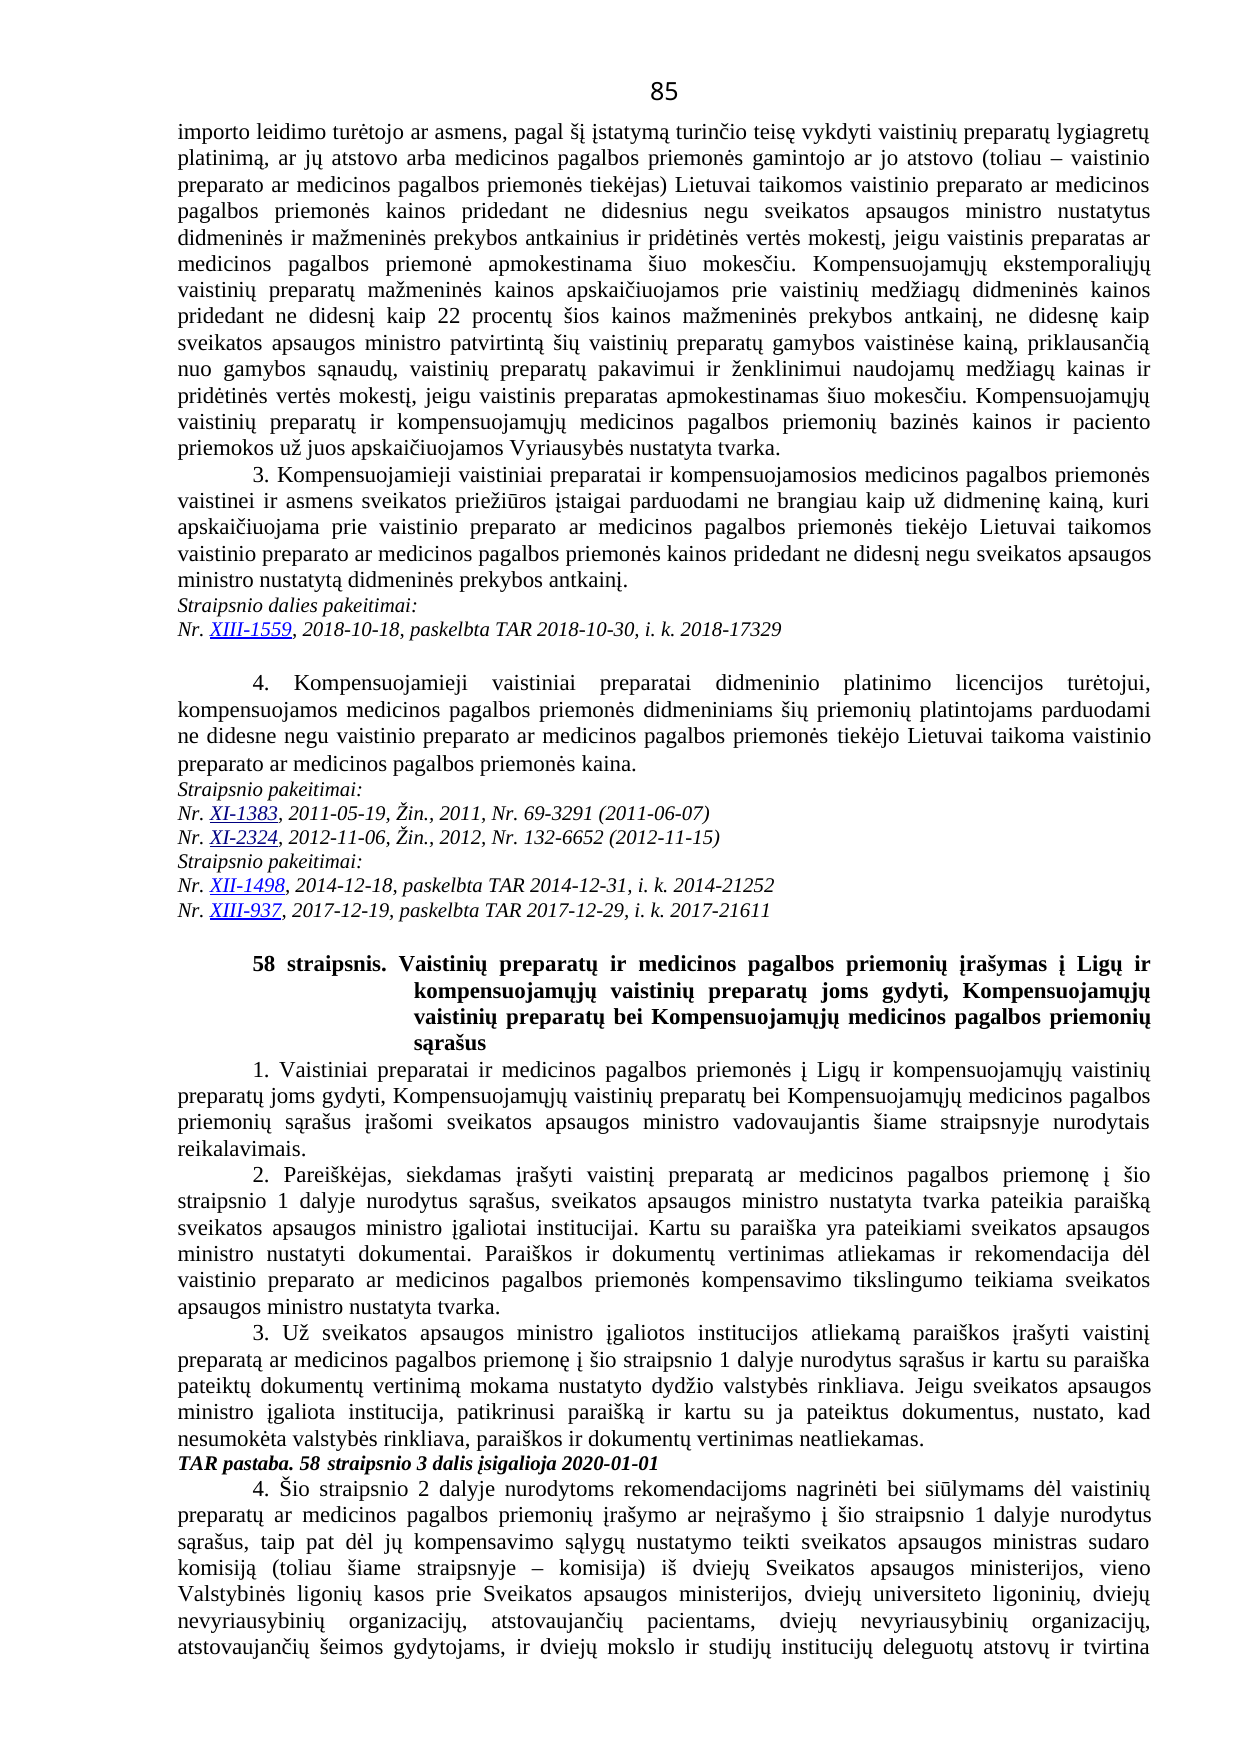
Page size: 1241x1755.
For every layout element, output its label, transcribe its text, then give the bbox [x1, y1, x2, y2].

text 1. Vaistiniai preparatai ir medicinos pagalbos priemonės į Ligų ir kompensuojamųjų vaistinių preparatų joms gydyti, Kompensuojamųjų vaistinių preparatų bei Kompensuojamųjų medicinos pagalbos priemonių sąrašus įrašomi sveikatos apsaugos ministro vadovaujantis šiame straipsnyje nurodytais reikalavimais. [177, 1056, 1152, 1161]
text Nr. XIII-937, 2017-12-19, paskelbta TAR 2017-12-29, i. k. 2017-21611 [177, 897, 1152, 922]
text Nr. XII-1498, 2014-12-18, paskelbta TAR 2014-12-31, i. k. 2014-21252 [177, 873, 1152, 897]
text Straipsnio pakeitimai: [177, 849, 1152, 873]
text Straipsnio dalies pakeitimai: [177, 592, 1152, 617]
text 2. Pareiškėjas, siekdamas įrašyti vaistinį preparatą ar medicinos pagalbos priemonę į šio straipsnio 1 dalyje nurodytus sąrašus, sveikatos apsaugos ministro nustatyta tvarka pateikia paraišką sveikatos apsaugos ministro įgaliotai institucijai. Kartu su paraiška yra pateikiami sveikatos apsaugos ministro nustatyti dokumentai. Paraiškos ir dokumentų vertinimas atliekamas ir rekomendacija dėl vaistinio preparato ar medicinos pagalbos priemonės kompensavimo tikslingumo teikiama sveikatos apsaugos ministro nustatyta tvarka. [177, 1161, 1152, 1319]
text 4. Šio straipsnio 2 dalyje nurodytoms rekomendacijoms nagrinėti bei siūlymams dėl vaistinių preparatų ar medicinos pagalbos priemonių įrašymo ar neįrašymo į šio straipsnio 1 dalyje nurodytus sąrašus, taip pat dėl jų kompensavimo sąlygų nustatymo teikti sveikatos apsaugos ministras sudaro komisiją (toliau šiame straipsnyje – komisija) iš dviejų Sveikatos apsaugos ministerijos, vieno Valstybinės ligonių kasos prie Sveikatos apsaugos ministerijos, dviejų universiteto ligoninių, dviejų nevyriausybinių organizacijų, atstovaujančių pacientams, dviejų nevyriausybinių organizacijų, atstovaujančių šeimos gydytojams, ir dviejų mokslo ir studijų institucijų deleguotų atstovų ir tvirtina [177, 1475, 1152, 1659]
text Nr. XI-1383, 2011-05-19, Žin., 2011, Nr. 69-3291 (2011-06-07) [177, 801, 1152, 825]
text Nr. XI-2324, 2012-11-06, Žin., 2012, Nr. 132-6652 (2012-11-15) [177, 825, 1152, 849]
text 3. Kompensuojamieji vaistiniai preparatai ir kompensuojamosios medicinos pagalbos priemonės vaistinei ir asmens sveikatos priežiūros įstaigai parduodami ne brangiau kaip už didmeninę kainą, kuri apskaičiuojama prie vaistinio preparato ar medicinos pagalbos priemonės tiekėjo Lietuvai taikomos vaistinio preparato ar medicinos pagalbos priemonės kainos pridedant ne didesnį negu sveikatos apsaugos ministro nustatytą didmeninės prekybos antkainį. [177, 461, 1152, 592]
text 3. Už sveikatos apsaugos ministro įgaliotos institucijos atliekamą paraiškos įrašyti vaistinį preparatą ar medicinos pagalbos priemonę į šio straipsnio 1 dalyje nurodytus sąrašus ir kartu su paraiška pateiktų dokumentų vertinimą mokama nustatyto dydžio valstybės rinkliava. Jeigu sveikatos apsaugos ministro įgaliota institucija, patikrinusi paraišką ir kartu su ja pateiktus dokumentus, nustato, kad nesumokėta valstybės rinkliava, paraiškos ir dokumentų vertinimas neatliekamas. [177, 1319, 1152, 1451]
text 58 straipsnis. Vaistinių preparatų ir medicinos pagalbos priemonių įrašymas į Ligų ir kompensuojamųjų vaistinių preparatų joms gydyti, Kompensuojamųjų vaistinių preparatų bei Kompensuojamųjų medicinos pagalbos priemonių sąrašus [252, 950, 1152, 1056]
text Nr. XIII-1559, 2018-10-18, paskelbta TAR 2018-10-30, i. k. 2018-17329 [177, 617, 1152, 641]
text TAR pastaba. 58 straipsnio 3 dalis įsigalioja 2020-01-01 [177, 1451, 1152, 1475]
text Straipsnio pakeitimai: [177, 777, 1152, 801]
text 4. Kompensuojamieji vaistiniai preparatai didmeninio platinimo licencijos turėtojui, kompensuojamos medicinos pagalbos priemonės didmeniniams šių priemonių platintojams parduodami ne didesne negu vaistinio preparato ar medicinos pagalbos priemonės tiekėjo Lietuvai taikoma vaistinio preparato ar medicinos pagalbos priemonės kaina. [177, 669, 1152, 777]
text importo leidimo turėtojo ar asmens, pagal šį įstatymą turinčio teisę vykdyti vaistinių preparatų lygiagretų platinimą, ar jų atstovo arba medicinos pagalbos priemonės gamintojo ar jo atstovo (toliau – vaistinio preparato ar medicinos pagalbos priemonės tiekėjas) Lietuvai taikomos vaistinio preparato ar medicinos pagalbos priemonės kainos pridedant ne didesnius negu sveikatos apsaugos ministro nustatytus didmeninės ir mažmeninės prekybos antkainius ir pridėtinės vertės mokestį, jeigu vaistinis preparatas ar medicinos pagalbos priemonė apmokestinama šiuo mokesčiu. Kompensuojamųjų ekstemporaliųjų vaistinių preparatų mažmeninės kainos apskaičiuojamos prie vaistinių medžiagų didmeninės kainos pridedant ne didesnį kaip 22 procentų šios kainos mažmeninės prekybos antkainį, ne didesnę kaip sveikatos apsaugos ministro patvirtintą šių vaistinių preparatų gamybos vaistinėse kainą, priklausančią nuo gamybos sąnaudų, vaistinių preparatų pakavimui ir ženklinimui naudojamų medžiagų kainas ir pridėtinės vertės mokestį, jeigu vaistinis preparatas apmokestinamas šiuo mokesčiu. Kompensuojamųjų vaistinių preparatų ir kompensuojamųjų medicinos pagalbos priemonių bazinės kainos ir paciento priemokos už juos apskaičiuojamos Vyriausybės nustatyta tvarka. [177, 118, 1152, 461]
